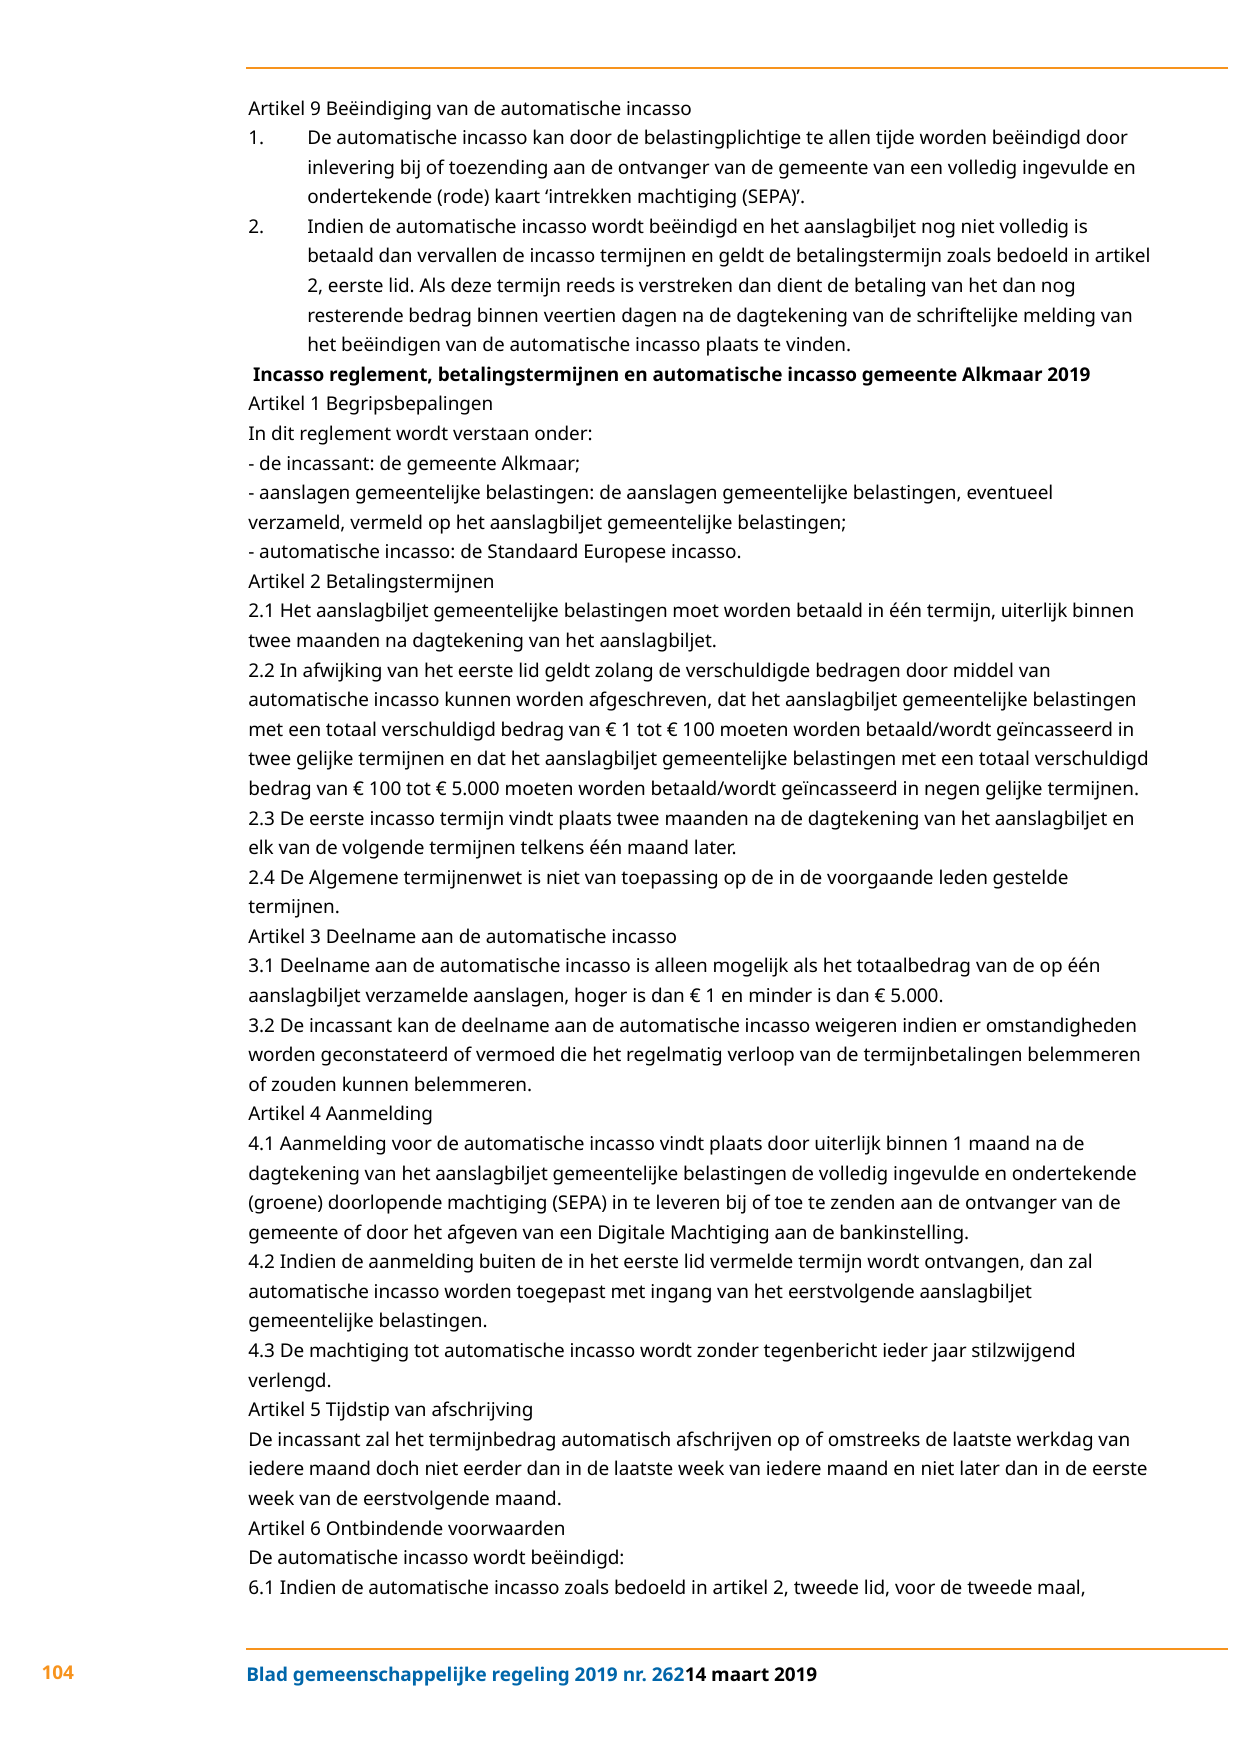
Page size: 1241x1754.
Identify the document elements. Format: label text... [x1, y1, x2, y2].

text 2.3 De eerste incasso termijn vindt plaats twee maanden na de dagtekening van het aanslagbiljet en elk van de volgende termijnen telkens één maand later. [248, 805, 1152, 860]
text 6.1 Indien de automatische incasso zoals bedoeld in artikel 2, tweede lid, voor de tweede maal, [248, 1574, 1152, 1600]
text In dit reglement wordt verstaan onder: [248, 420, 1152, 446]
text Artikel 1 Begripsbepalingen [248, 391, 1152, 416]
text 4.3 De machtiging tot automatische incasso wordt zonder tegenbericht ieder jaar stilzwijgend verlengd. [248, 1337, 1152, 1393]
text De automatische incasso wordt beëindigd: [248, 1544, 1152, 1570]
text - automatische incasso: de Standaard Europese incasso. [248, 538, 1152, 564]
text Incasso reglement, betalingstermijnen en automatische incasso gemeente Alkmaar 2019 [248, 361, 1152, 387]
text Artikel 9 Beëindiging van de automatische incasso [248, 95, 1152, 121]
list Indien de automatische incasso wordt beëindigd en het aanslagbiljet nog niet volledig is betaald dan vervallen de incasso termijnen en geldt de betalingstermijn zoals bedoeld in artikel 2, eerste lid. Als deze termijn reeds is verstreken dan dient de betaling van het dan nog resterende bedrag binnen veertien dagen na de dagtekening van de schriftelijke melding van het beëindigen van de automatische incasso plaats te vinden. [248, 213, 1152, 357]
text - de incassant: de gemeente Alkmaar; [248, 450, 1152, 476]
text Artikel 2 Betalingstermijnen [248, 568, 1152, 594]
text 2.4 De Algemene termijnenwet is niet van toepassing op de in de voorgaande leden gestelde termijnen. [248, 864, 1152, 919]
text 4.2 Indien de aanmelding buiten de in het eerste lid vermelde termijn wordt ontvangen, dan zal automatische incasso worden toegepast met ingang van het eerstvolgende aanslagbiljet gemeentelijke belastingen. [248, 1248, 1152, 1333]
text 4.1 Aanmelding voor de automatische incasso vindt plaats door uiterlijk binnen 1 maand na de dagtekening van het aanslagbiljet gemeentelijke belastingen de volledig ingevulde en ondertekende (groene) doorlopende machtiging (SEPA) in te leveren bij of toe te zenden aan de ontvanger van de gemeente of door het afgeven van een Digitale Machtiging aan de bankinstelling. [248, 1130, 1152, 1245]
text Artikel 4 Aanmelding [248, 1101, 1152, 1126]
text 3.1 Deelname aan de automatische incasso is alleen mogelijk als het totaalbedrag van de op één aanslagbiljet verzamelde aanslagen, hoger is dan € 1 en minder is dan € 5.000. [248, 953, 1152, 1008]
text - aanslagen gemeentelijke belastingen: de aanslagen gemeentelijke belastingen, eventueel verzameld, vermeld op het aanslagbiljet gemeentelijke belastingen; [248, 479, 1152, 535]
text Artikel 3 Deelname aan de automatische incasso [248, 923, 1152, 949]
list De automatische incasso kan door de belastingplichtige te allen tijde worden beëindigd door inlevering bij of toezending aan de ontvanger van de gemeente van een volledig ingevulde en ondertekende (rode) kaart ‘intrekken machtiging (SEPA)’. [248, 124, 1152, 209]
text De incassant zal het termijnbedrag automatisch afschrijven op of omstreeks de laatste werkdag van iedere maand doch niet eerder dan in de laatste week van iedere maand en niet later dan in de eerste week van de eerstvolgende maand. [248, 1426, 1152, 1511]
text 2.2 In afwijking van het eerste lid geldt zolang de verschuldigde bedragen door middel van automatische incasso kunnen worden afgeschreven, dat het aanslagbiljet gemeentelijke belastingen met een totaal verschuldigd bedrag van € 1 tot € 100 moeten worden betaald/wordt geïncasseerd in twee gelijke termijnen en dat het aanslagbiljet gemeentelijke belastingen met een totaal verschuldigd bedrag van € 100 tot € 5.000 moeten worden betaald/wordt geïncasseerd in negen gelijke termijnen. [248, 657, 1152, 801]
text 2.1 Het aanslagbiljet gemeentelijke belastingen moet worden betaald in één termijn, uiterlijk binnen twee maanden na dagtekening van het aanslagbiljet. [248, 598, 1152, 653]
text 3.2 De incassant kan de deelname aan de automatische incasso weigeren indien er omstandigheden worden geconstateerd of vermoed die het regelmatig verloop van de termijnbetalingen belemmeren of zouden kunnen belemmeren. [248, 1012, 1152, 1097]
text Artikel 6 Ontbindende voorwaarden [248, 1515, 1152, 1541]
picture [41, 47, 231, 172]
text Artikel 5 Tijdstip van afschrijving [248, 1396, 1152, 1422]
